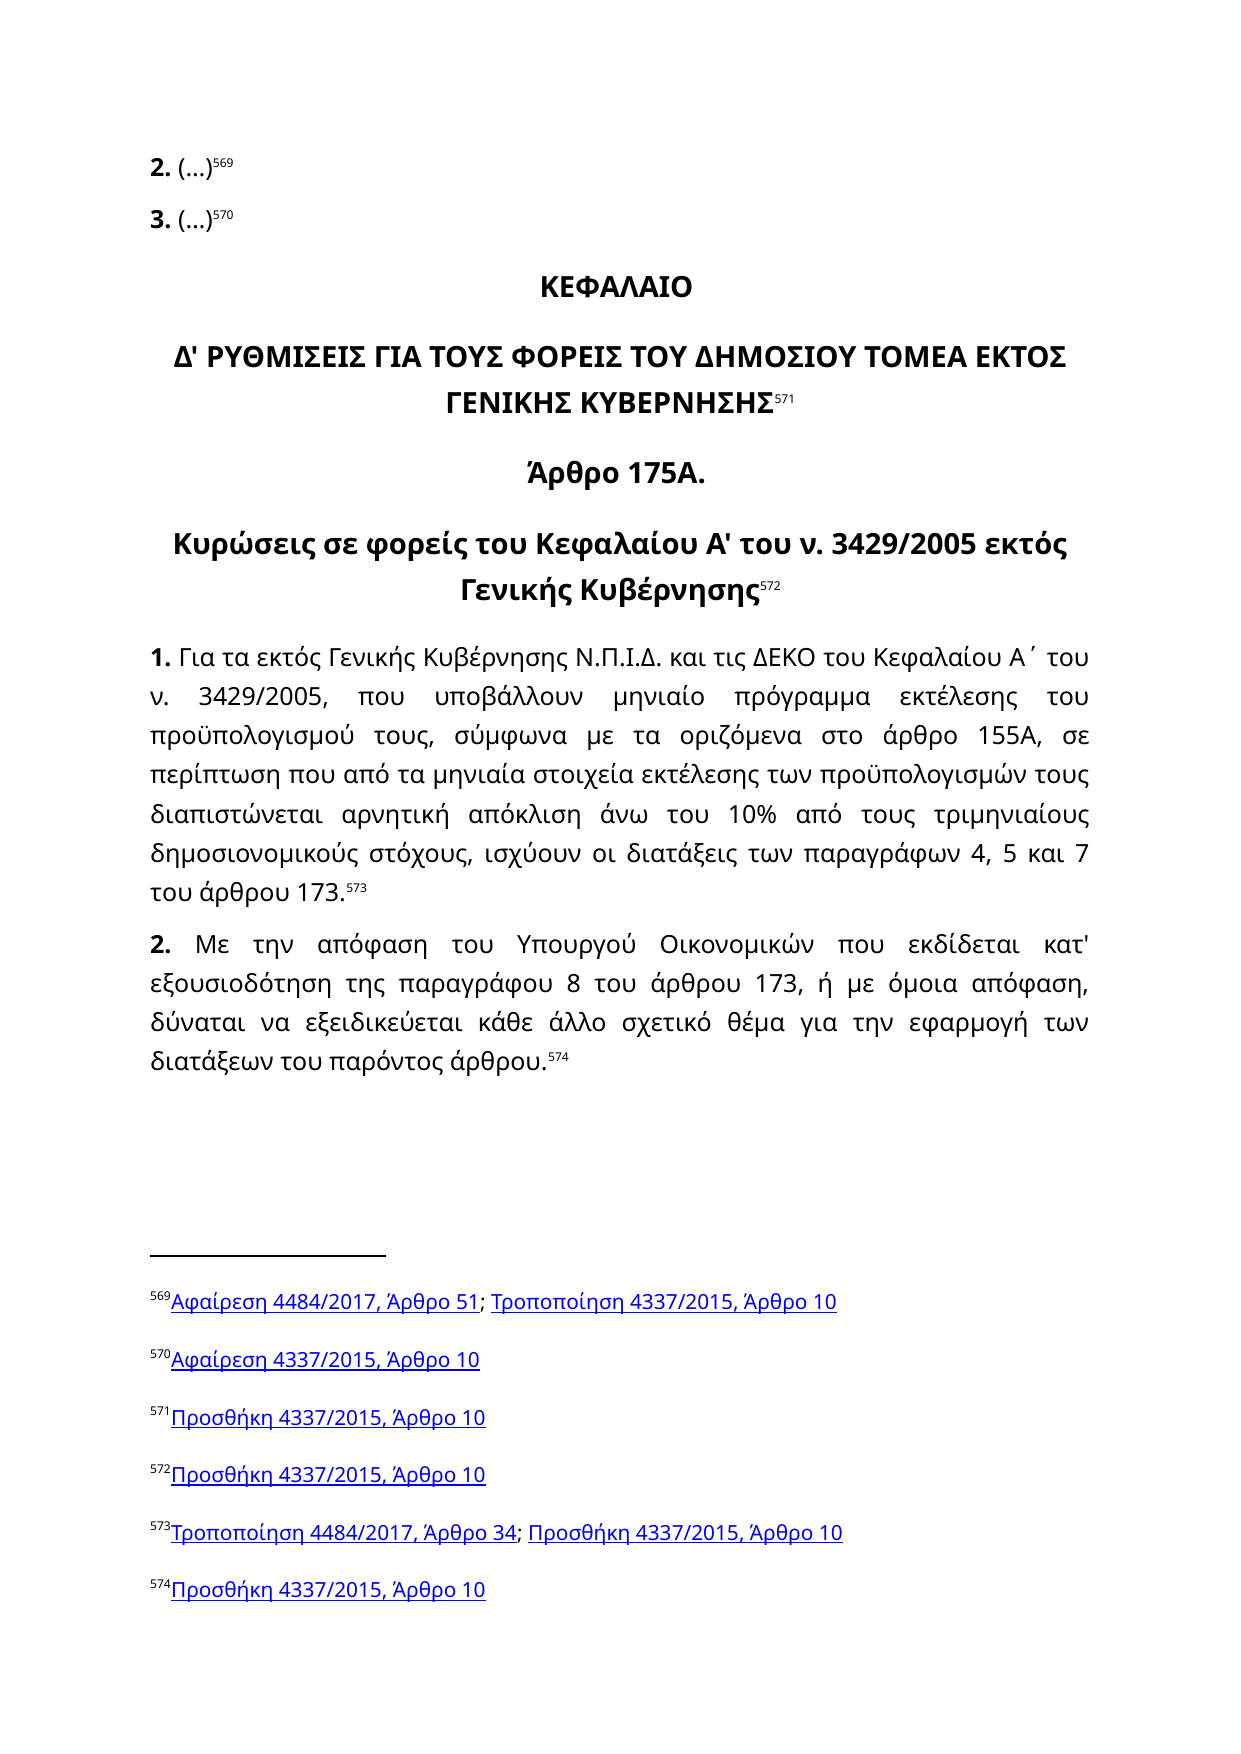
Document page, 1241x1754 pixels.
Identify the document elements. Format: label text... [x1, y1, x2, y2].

text 1. Για τα εκτός Γενικής Κυβέρνησης Ν.Π.Ι.Δ. και τις ΔΕΚΟ του Κεφαλαίου Α΄ του ν. 3429/2005, που υποβάλλουν µηνιαίο πρόγραµµα εκτέλεσης του προϋπολογισµού τους, σύµφωνα µε τα οριζόµενα στο άρθρο 155Α, σε περίπτωση που από τα µηνιαία στοιχεία εκτέλεσης των προϋπολογισµών τους διαπιστώνεται αρνητική απόκλιση άνω του 10% από τους τριµηνιαίους δηµοσιονοµικούς στόχους, ισχύουν οι διατάξεις των παραγράφων 4, 5 και 7 του άρθρου 173. [150, 639, 1090, 909]
text 2. Με την απόφαση του Υπουργού Οικονομικών που εκδίδεται κατ' εξουσιοδότηση της παραγράφου 8 του άρθρου 173, ή με όμοια απόφαση, δύναται να εξειδικεύεται κάθε άλλο σχετικό θέμα για την εφαρμογή των διατάξεων του παρόντος άρθρου. [150, 926, 1090, 1078]
subtitle Δ' ΡΥΘΜΙΣΕΙΣ ΓΙΑ ΤΟΥΣ ΦΟΡΕΙΣ ΤΟΥ ΔΗΜΟΣΙΟΥ ΤΟΜΕΑ ΕΚΤΟΣ ΓΕΝΙΚΗΣ ΚΥΒΕΡΝΗΣΗΣ [150, 336, 1090, 422]
subtitle Κυρώσεις σε φορείς του Κεφαλαίου Α' του ν. 3429/2005 εκτός Γενικής Κυβέρνησης [150, 523, 1090, 609]
text 3. (…) [150, 202, 1090, 236]
text Τροποποίηση 4484/2017, Άρθρο 34; Προσθήκη 4337/2015, Άρθρο 10 [150, 1518, 1090, 1546]
text Προσθήκη 4337/2015, Άρθρο 10 [150, 1576, 1090, 1604]
subtitle Άρθρο 175Α. [150, 453, 1090, 492]
text Προσθήκη 4337/2015, Άρθρο 10 [150, 1460, 1090, 1489]
text 2. (…) [150, 150, 1090, 184]
text Αφαίρεση 4484/2017, Άρθρο 51; Τροποποίηση 4337/2015, Άρθρο 10 [150, 1287, 1090, 1316]
text Αφαίρεση 4337/2015, Άρθρο 10 [150, 1345, 1090, 1373]
text Προσθήκη 4337/2015, Άρθρο 10 [150, 1403, 1090, 1431]
subtitle ΚΕΦΑΛΑΙΟ [150, 266, 1090, 306]
